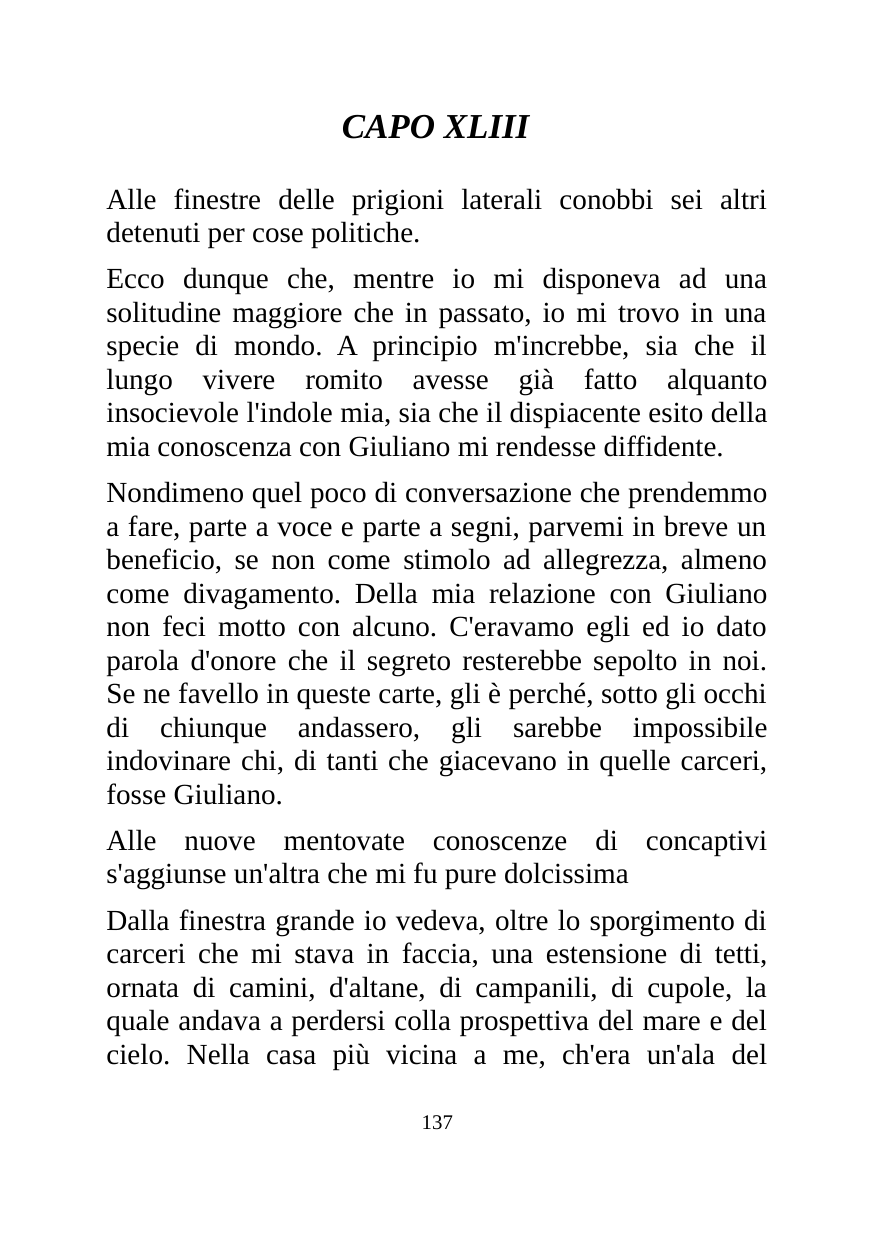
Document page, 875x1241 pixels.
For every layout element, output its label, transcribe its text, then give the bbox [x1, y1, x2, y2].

subtitle CAPO XLIII [106, 106, 768, 146]
text Alle finestre delle prigioni laterali conobbi sei altri detenuti per cose politiche. [106, 182, 768, 249]
text Ecco dunque che, mentre io mi disponeva ad una solitudine maggiore che in passato, io mi trovo in una specie di mondo. A principio m'increbbe, sia che il lungo vivere romito avesse già fatto alquanto insocievole l'indole mia, sia che il dispiacente esito della mia conoscenza con Giuliano mi rendesse diffidente. [106, 261, 768, 463]
text Dalla finestra grande io vedeva, oltre lo sporgimento di carceri che mi stava in faccia, una estensione di tetti, ornata di camini, d'altane, di campanili, di cupole, la quale andava a perdersi colla prospettiva del mare e del cielo. Nella casa più vicina a me, ch'era un'ala del [106, 903, 768, 1070]
text Nondimeno quel poco di conversazione che prendemmo a fare, parte a voce e parte a segni, parvemi in breve un beneficio, se non come stimolo ad allegrezza, almeno come divagamento. Della mia relazione con Giuliano non feci motto con alcuno. C'eravamo egli ed io dato parola d'onore che il segreto resterebbe sepolto in noi. Se ne favello in queste carte, gli è perché, sotto gli occhi di chiunque andassero, gli sarebbe impossibile indovinare chi, di tanti che giacevano in quelle carceri, fosse Giuliano. [106, 475, 768, 811]
text Alle nuove mentovate conoscenze di concaptivi s'aggiunse un'altra che mi fu pure dolcissima [106, 823, 768, 890]
